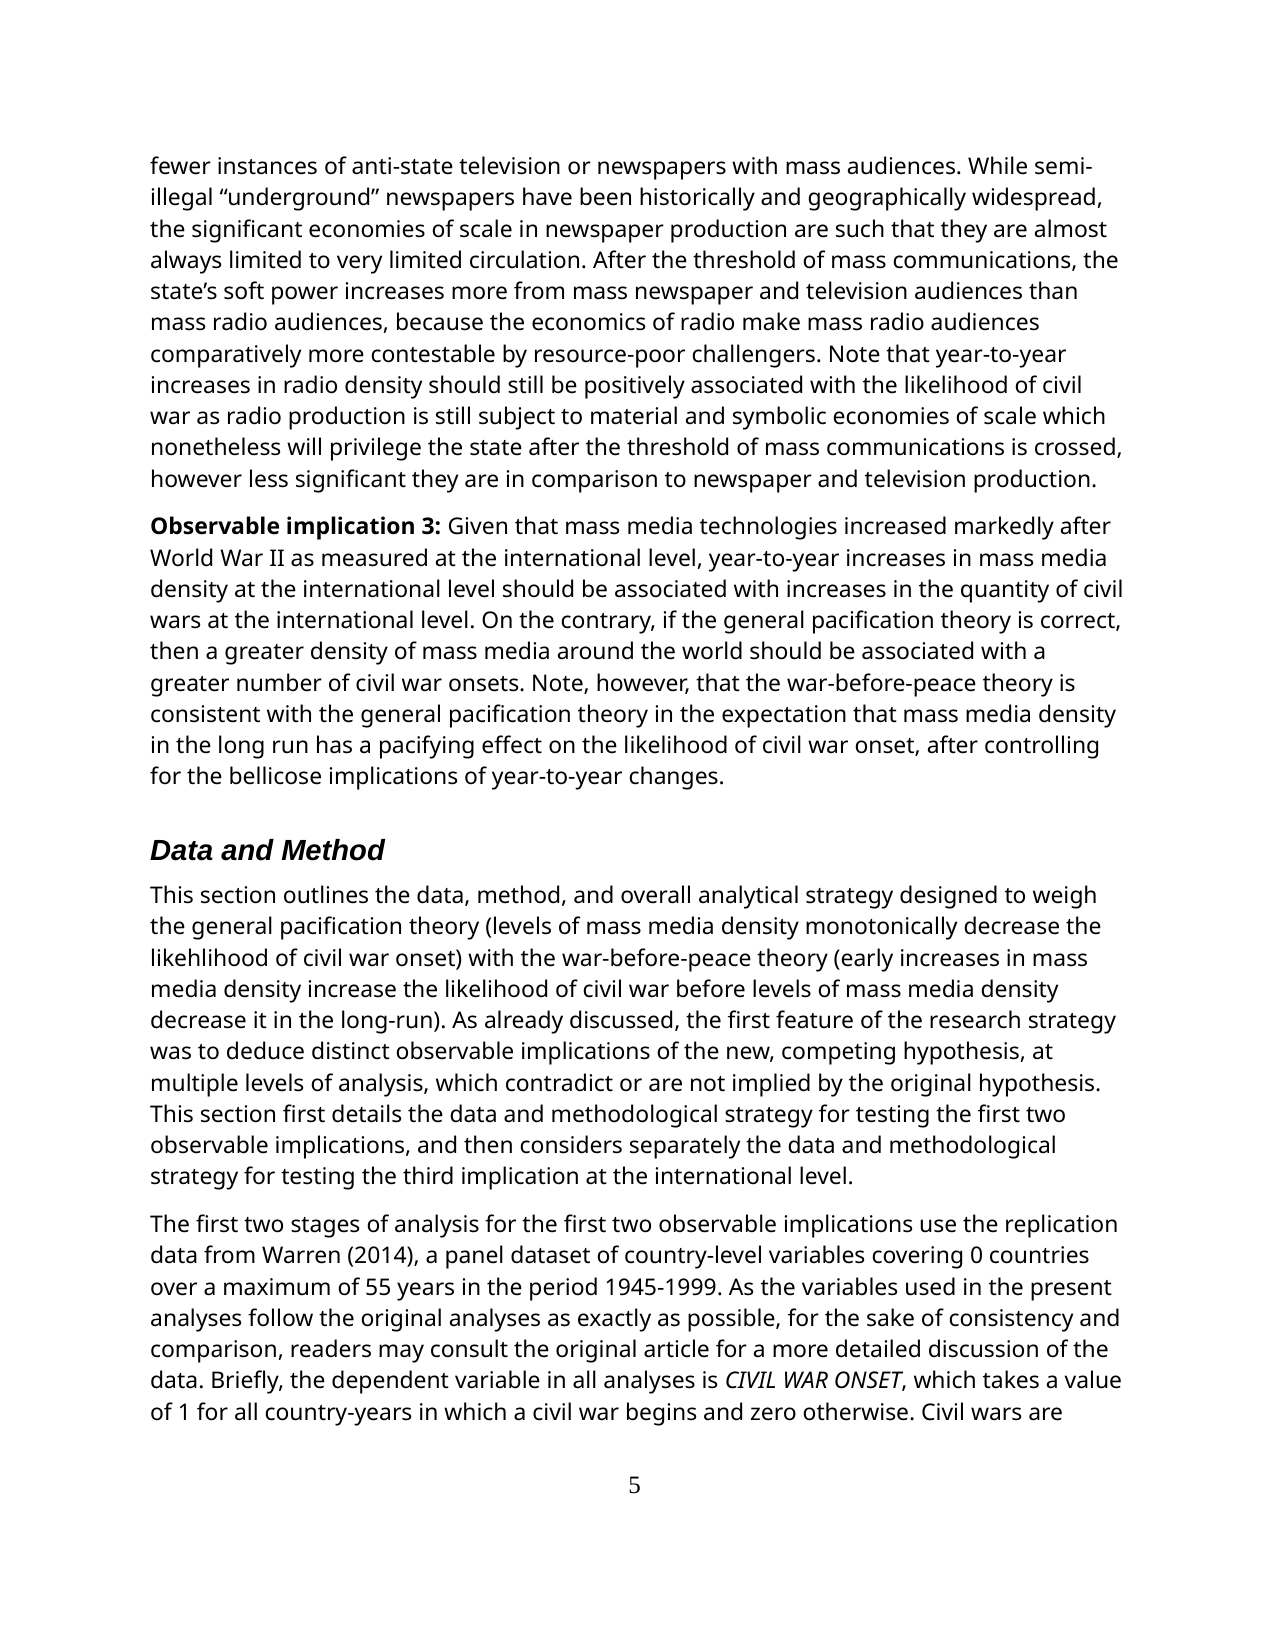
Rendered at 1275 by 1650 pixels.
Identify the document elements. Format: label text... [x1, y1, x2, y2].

subtitle Data and Method [150, 833, 1125, 866]
text Observable implication 3: Given that mass media technologies increased markedly after World War II as measured at the international level, year-to-year increases in mass media density at the international level should be associated with increases in the quantity of civil wars at the international level. On the contrary, if the general pacification theory is correct, then a greater density of mass media around the world should be associated with a greater number of civil war onsets. Note, however, that the war-before-peace theory is consistent with the general pacification theory in the expectation that mass media density in the long run has a pacifying effect on the likelihood of civil war onset, after controlling for the bellicose implications of year-to-year changes. [150, 510, 1125, 791]
text fewer instances of anti-state television or newspapers with mass audiences. While semi-illegal “underground” newspapers have been historically and geographically widespread, the significant economies of scale in newspaper production are such that they are almost always limited to very limited circulation. After the threshold of mass communications, the state’s soft power increases more from mass newspaper and television audiences than mass radio audiences, because the economics of radio make mass radio audiences comparatively more contestable by resource-poor challengers. Note that year-to-year increases in radio density should still be positively associated with the likelihood of civil war as radio production is still subject to material and symbolic economies of scale which nonetheless will privilege the state after the threshold of mass communications is crossed, however less significant they are in comparison to newspaper and television production. [150, 150, 1125, 494]
text The first two stages of analysis for the first two observable implications use the replication data from Warren (2014), a panel dataset of country-level variables covering 0 countries over a maximum of 55 years in the period 1945-1999. As the variables used in the present analyses follow the original analyses as exactly as possible, for the sake of consistency and comparison, readers may consult the original article for a more detailed discussion of the data. Briefly, the dependent variable in all analyses is CIVIL WAR ONSET, which takes a value of 1 for all country-years in which a civil war begins and zero otherwise. Civil wars are [150, 1208, 1125, 1427]
text This section outlines the data, method, and overall analytical strategy designed to weigh the general pacification theory (levels of mass media density monotonically decrease the likehlihood of civil war onset) with the war-before-peace theory (early increases in mass media density increase the likelihood of civil war before levels of mass media density decrease it in the long-run). As already discussed, the first feature of the research strategy was to deduce distinct observable implications of the new, competing hypothesis, at multiple levels of analysis, which contradict or are not implied by the original hypothesis. This section first details the data and methodological strategy for testing the first two observable implications, and then considers separately the data and methodological strategy for testing the third implication at the international level. [150, 879, 1125, 1191]
